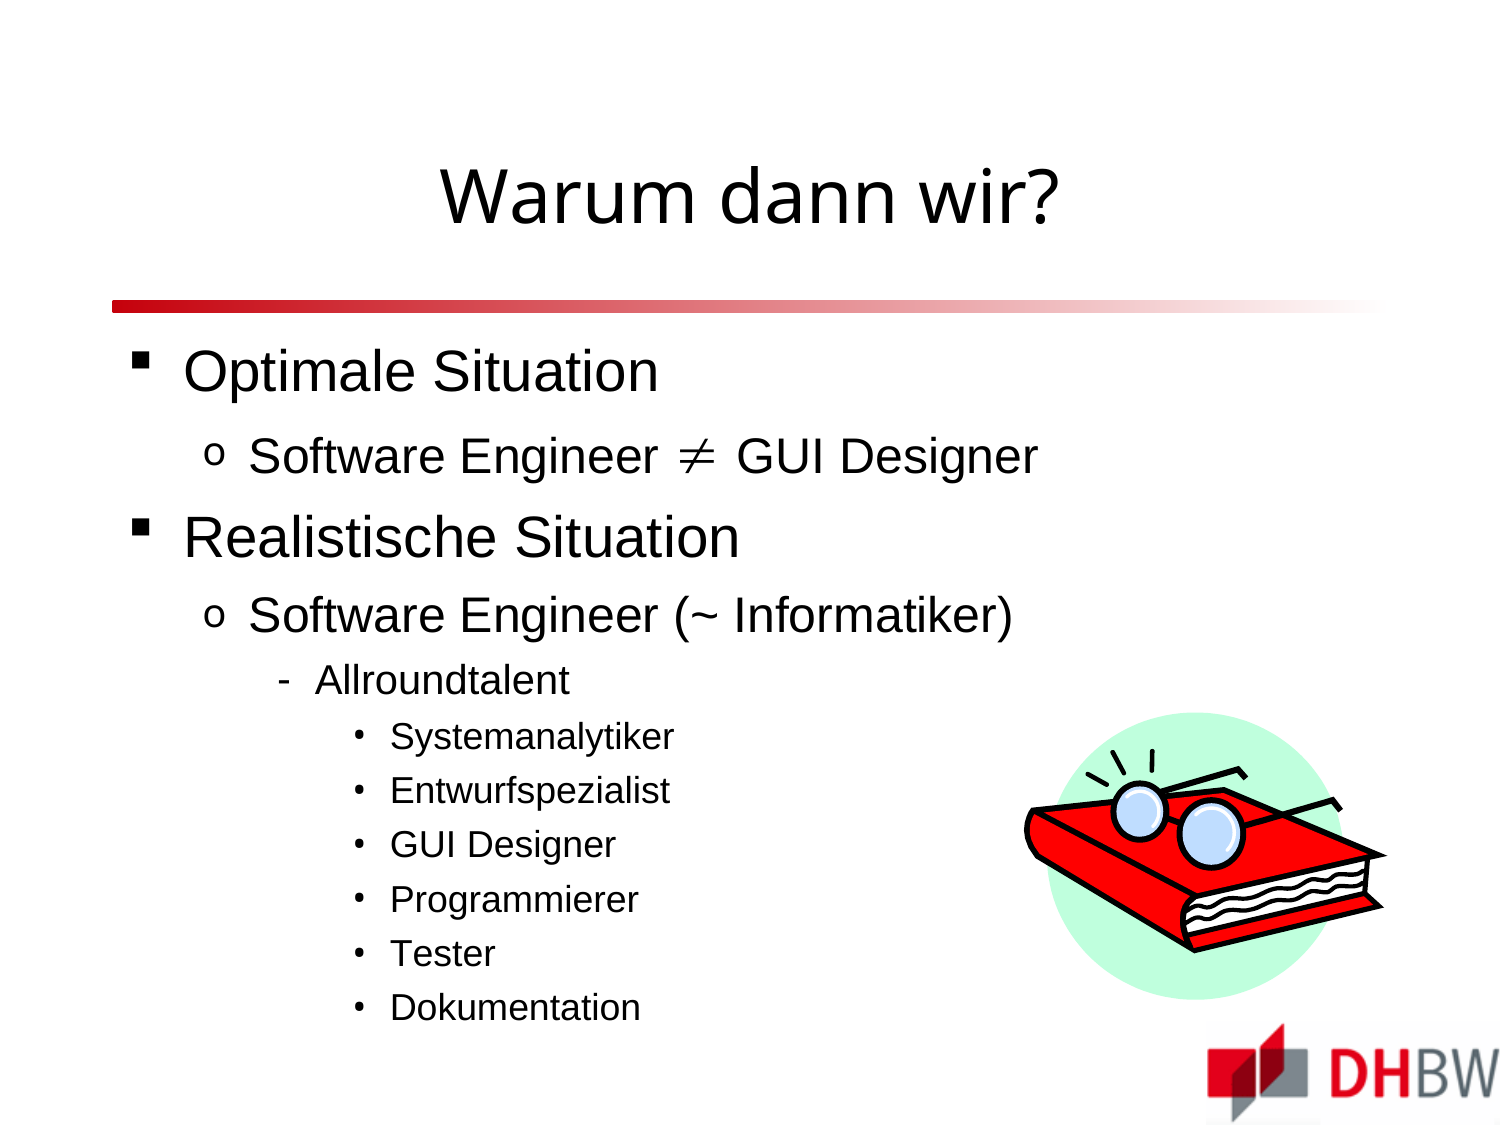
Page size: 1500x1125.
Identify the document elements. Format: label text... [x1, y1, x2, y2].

title Warum dann wir? [112, 99, 1388, 288]
list Optimale Situation Software Engineer  GUI Designer Realistische Situation Software Engineer (~ Informatiker) Allroundtalent Systemanalytiker Entwurfspezialist GUI Designer Programmierer Tester Dokumentation [112, 324, 1388, 1051]
picture [1206, 1021, 1500, 1125]
picture [1012, 712, 1388, 1000]
